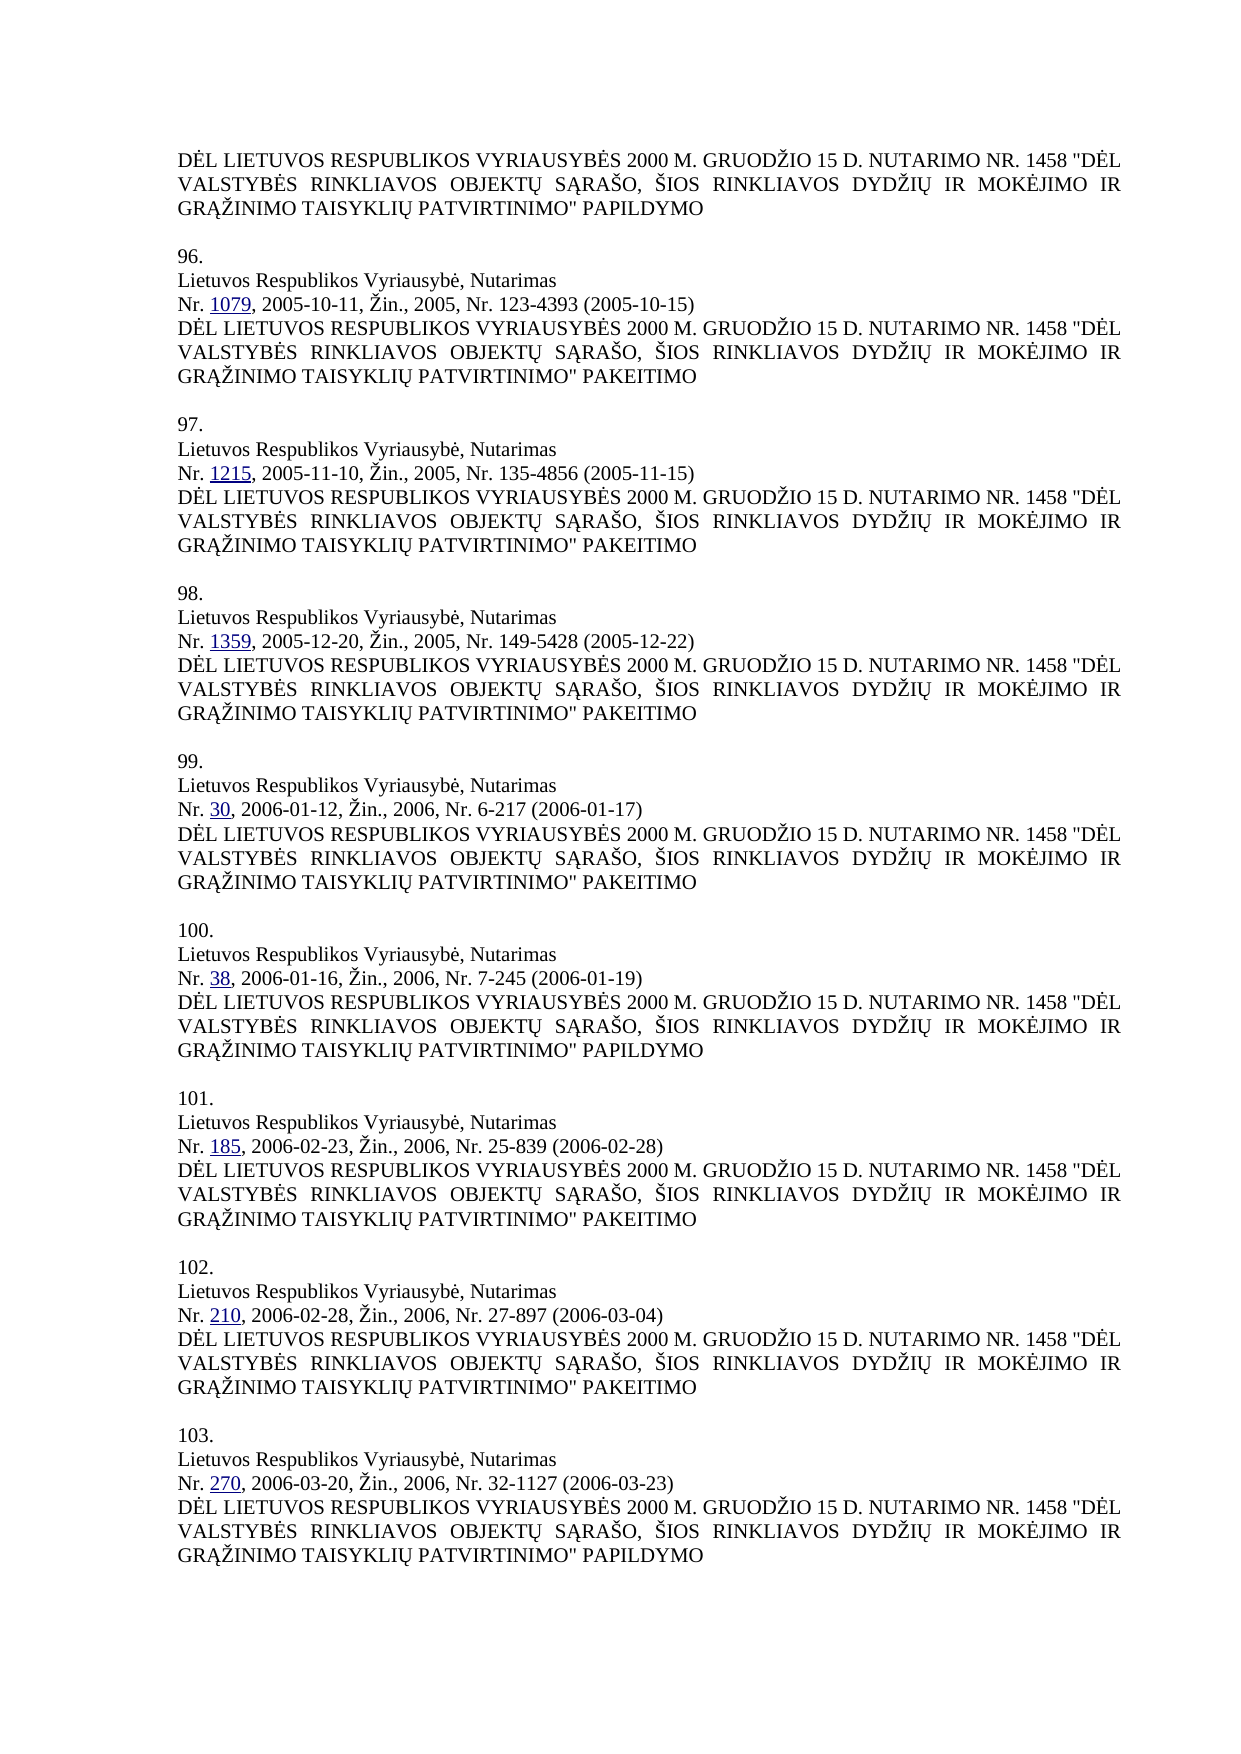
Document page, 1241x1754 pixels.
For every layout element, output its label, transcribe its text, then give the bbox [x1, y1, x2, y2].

text 102. [177, 1254, 1122, 1279]
text Nr. 185, 2006-02-23, Žin., 2006, Nr. 25-839 (2006-02-28) [177, 1134, 1122, 1158]
text 100. [177, 918, 1122, 942]
text Nr. 30, 2006-01-12, Žin., 2006, Nr. 6-217 (2006-01-17) [177, 797, 1122, 821]
text DĖL LIETUVOS RESPUBLIKOS VYRIAUSYBĖS 2000 M. GRUODŽIO 15 D. NUTARIMO NR. 1458 "DĖL VALSTYBĖS RINKLIAVOS OBJEKTŲ SĄRAŠO, ŠIOS RINKLIAVOS DYDŽIŲ IR MOKĖJIMO IR GRĄŽINIMO TAISYKLIŲ PATVIRTINIMO" PAKEITIMO [177, 1158, 1122, 1231]
text DĖL LIETUVOS RESPUBLIKOS VYRIAUSYBĖS 2000 M. GRUODŽIO 15 D. NUTARIMO NR. 1458 "DĖL VALSTYBĖS RINKLIAVOS OBJEKTŲ SĄRAŠO, ŠIOS RINKLIAVOS DYDŽIŲ IR MOKĖJIMO IR GRĄŽINIMO TAISYKLIŲ PATVIRTINIMO" PAPILDYMO [177, 1495, 1122, 1567]
text DĖL LIETUVOS RESPUBLIKOS VYRIAUSYBĖS 2000 M. GRUODŽIO 15 D. NUTARIMO NR. 1458 "DĖL VALSTYBĖS RINKLIAVOS OBJEKTŲ SĄRAŠO, ŠIOS RINKLIAVOS DYDŽIŲ IR MOKĖJIMO IR GRĄŽINIMO TAISYKLIŲ PATVIRTINIMO" PAKEITIMO [177, 821, 1122, 894]
text Lietuvos Respublikos Vyriausybė, Nutarimas [177, 773, 1122, 797]
text Nr. 1079, 2005-10-11, Žin., 2005, Nr. 123-4393 (2005-10-15) [177, 292, 1122, 316]
text Nr. 270, 2006-03-20, Žin., 2006, Nr. 32-1127 (2006-03-23) [177, 1471, 1122, 1495]
text Lietuvos Respublikos Vyriausybė, Nutarimas [177, 942, 1122, 966]
text 103. [177, 1423, 1122, 1447]
text DĖL LIETUVOS RESPUBLIKOS VYRIAUSYBĖS 2000 M. GRUODŽIO 15 D. NUTARIMO NR. 1458 "DĖL VALSTYBĖS RINKLIAVOS OBJEKTŲ SĄRAŠO, ŠIOS RINKLIAVOS DYDŽIŲ IR MOKĖJIMO IR GRĄŽINIMO TAISYKLIŲ PATVIRTINIMO" PAKEITIMO [177, 316, 1122, 388]
text 99. [177, 749, 1122, 773]
text Lietuvos Respublikos Vyriausybė, Nutarimas [177, 605, 1122, 629]
text DĖL LIETUVOS RESPUBLIKOS VYRIAUSYBĖS 2000 M. GRUODŽIO 15 D. NUTARIMO NR. 1458 "DĖL VALSTYBĖS RINKLIAVOS OBJEKTŲ SĄRAŠO, ŠIOS RINKLIAVOS DYDŽIŲ IR MOKĖJIMO IR GRĄŽINIMO TAISYKLIŲ PATVIRTINIMO" PAPILDYMO [177, 990, 1122, 1062]
text Lietuvos Respublikos Vyriausybė, Nutarimas [177, 268, 1122, 292]
text DĖL LIETUVOS RESPUBLIKOS VYRIAUSYBĖS 2000 M. GRUODŽIO 15 D. NUTARIMO NR. 1458 "DĖL VALSTYBĖS RINKLIAVOS OBJEKTŲ SĄRAŠO, ŠIOS RINKLIAVOS DYDŽIŲ IR MOKĖJIMO IR GRĄŽINIMO TAISYKLIŲ PATVIRTINIMO" PAKEITIMO [177, 653, 1122, 725]
text Lietuvos Respublikos Vyriausybė, Nutarimas [177, 1279, 1122, 1303]
text Lietuvos Respublikos Vyriausybė, Nutarimas [177, 1110, 1122, 1134]
text Nr. 1215, 2005-11-10, Žin., 2005, Nr. 135-4856 (2005-11-15) [177, 461, 1122, 484]
text Nr. 210, 2006-02-28, Žin., 2006, Nr. 27-897 (2006-03-04) [177, 1303, 1122, 1327]
text 101. [177, 1086, 1122, 1110]
text Lietuvos Respublikos Vyriausybė, Nutarimas [177, 1447, 1122, 1471]
text DĖL LIETUVOS RESPUBLIKOS VYRIAUSYBĖS 2000 M. GRUODŽIO 15 D. NUTARIMO NR. 1458 "DĖL VALSTYBĖS RINKLIAVOS OBJEKTŲ SĄRAŠO, ŠIOS RINKLIAVOS DYDŽIŲ IR MOKĖJIMO IR GRĄŽINIMO TAISYKLIŲ PATVIRTINIMO" PAPILDYMO [177, 148, 1122, 220]
text DĖL LIETUVOS RESPUBLIKOS VYRIAUSYBĖS 2000 M. GRUODŽIO 15 D. NUTARIMO NR. 1458 "DĖL VALSTYBĖS RINKLIAVOS OBJEKTŲ SĄRAŠO, ŠIOS RINKLIAVOS DYDŽIŲ IR MOKĖJIMO IR GRĄŽINIMO TAISYKLIŲ PATVIRTINIMO" PAKEITIMO [177, 1327, 1122, 1399]
text Lietuvos Respublikos Vyriausybė, Nutarimas [177, 436, 1122, 461]
text Nr. 1359, 2005-12-20, Žin., 2005, Nr. 149-5428 (2005-12-22) [177, 629, 1122, 653]
text 96. [177, 244, 1122, 268]
text DĖL LIETUVOS RESPUBLIKOS VYRIAUSYBĖS 2000 M. GRUODŽIO 15 D. NUTARIMO NR. 1458 "DĖL VALSTYBĖS RINKLIAVOS OBJEKTŲ SĄRAŠO, ŠIOS RINKLIAVOS DYDŽIŲ IR MOKĖJIMO IR GRĄŽINIMO TAISYKLIŲ PATVIRTINIMO" PAKEITIMO [177, 484, 1122, 557]
text 98. [177, 581, 1122, 605]
text Nr. 38, 2006-01-16, Žin., 2006, Nr. 7-245 (2006-01-19) [177, 966, 1122, 990]
text 97. [177, 412, 1122, 436]
